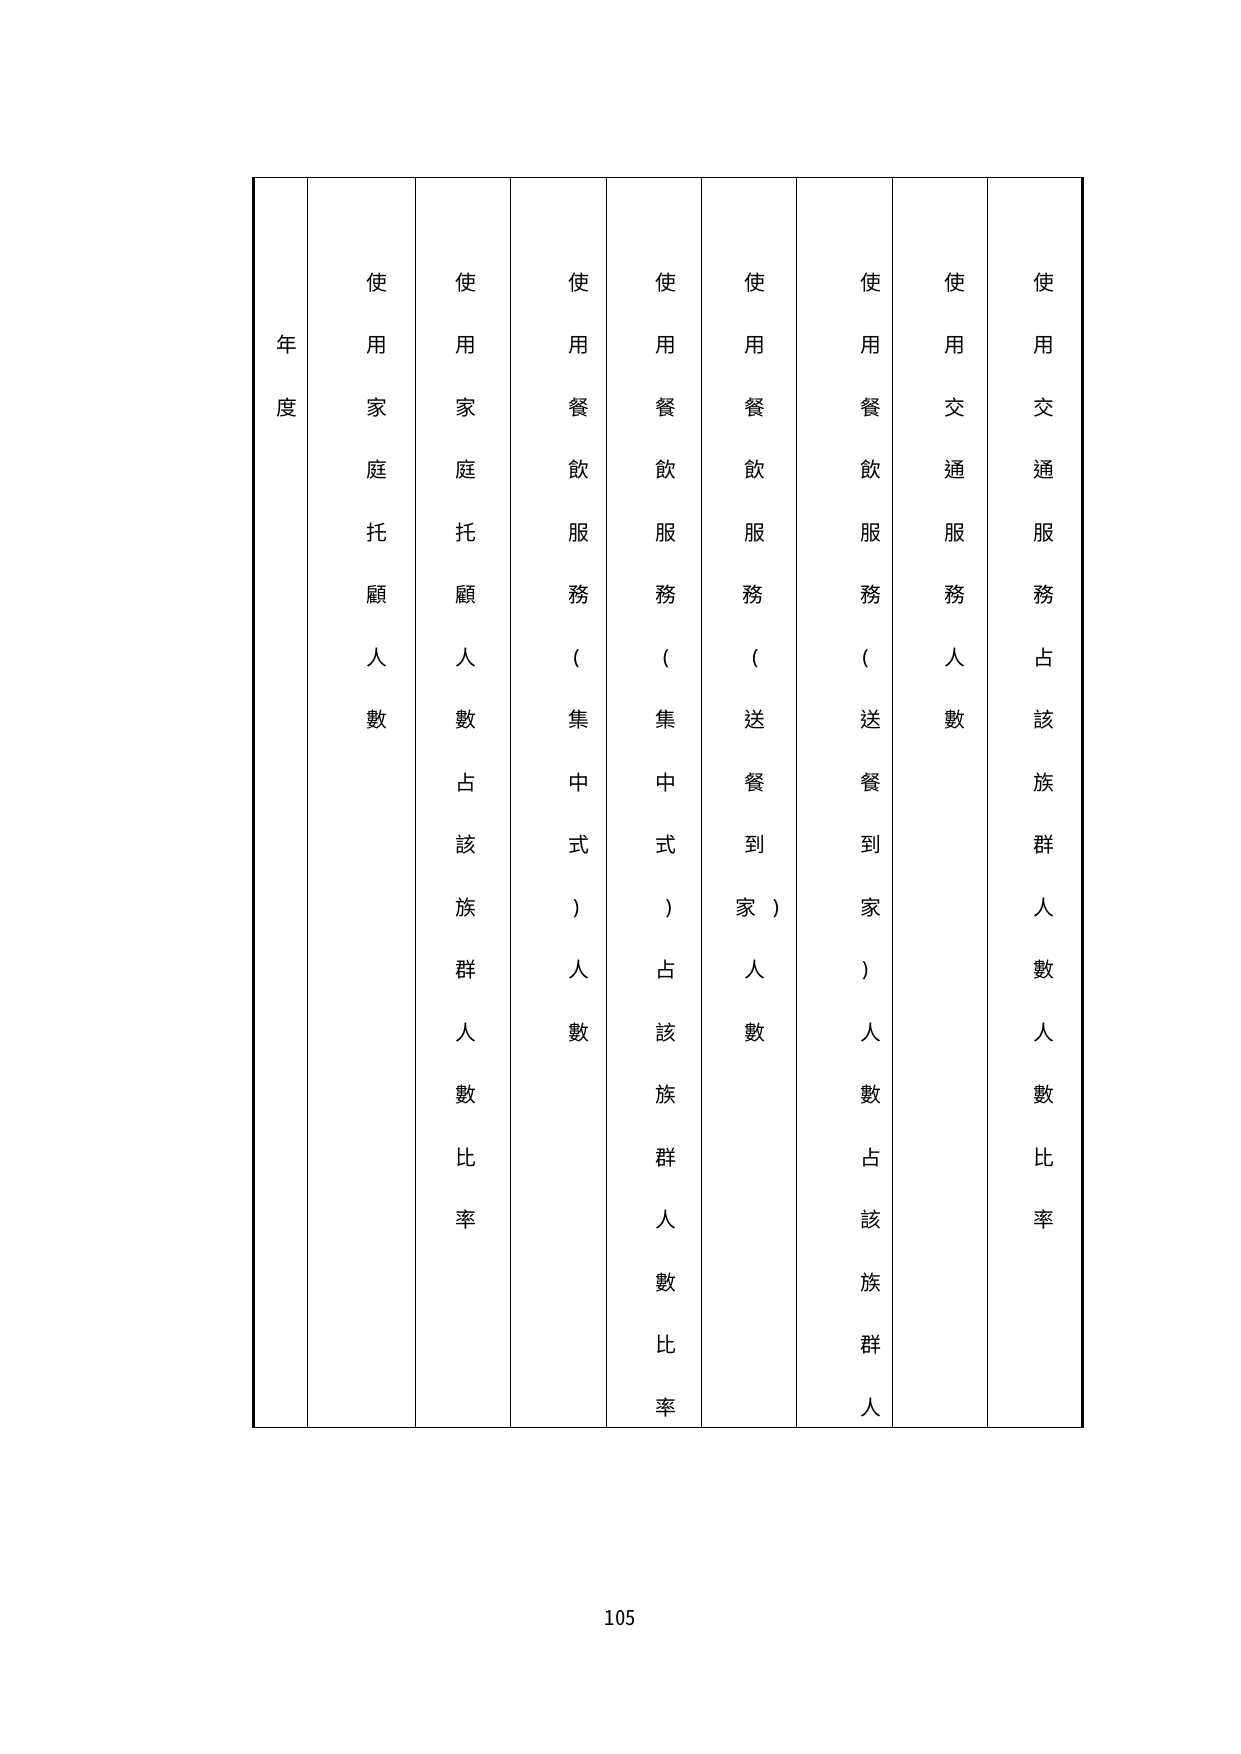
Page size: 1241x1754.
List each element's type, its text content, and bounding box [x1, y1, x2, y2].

table_cell 使用餐飲服務(送餐到家)人數 [702, 178, 796, 1427]
table_cell 使用餐飲服務(送餐到家)人數占該族群人 [797, 178, 892, 1427]
table_cell 使用交通服務占該族群人數人數比率 [988, 178, 1081, 1427]
table_cell 使用交通服務人數 [893, 178, 987, 1427]
table_cell 使用餐飲服務(集中式)人數 [511, 178, 606, 1427]
table_cell 使用餐飲服務(集中式) 占該族群人數比率 [607, 178, 701, 1427]
table_cell 年度 [255, 178, 307, 1427]
table_cell 使用家庭托顧人數 [308, 178, 415, 1427]
table_cell 使用家庭托顧人數占該族群人數比率 [416, 178, 510, 1427]
